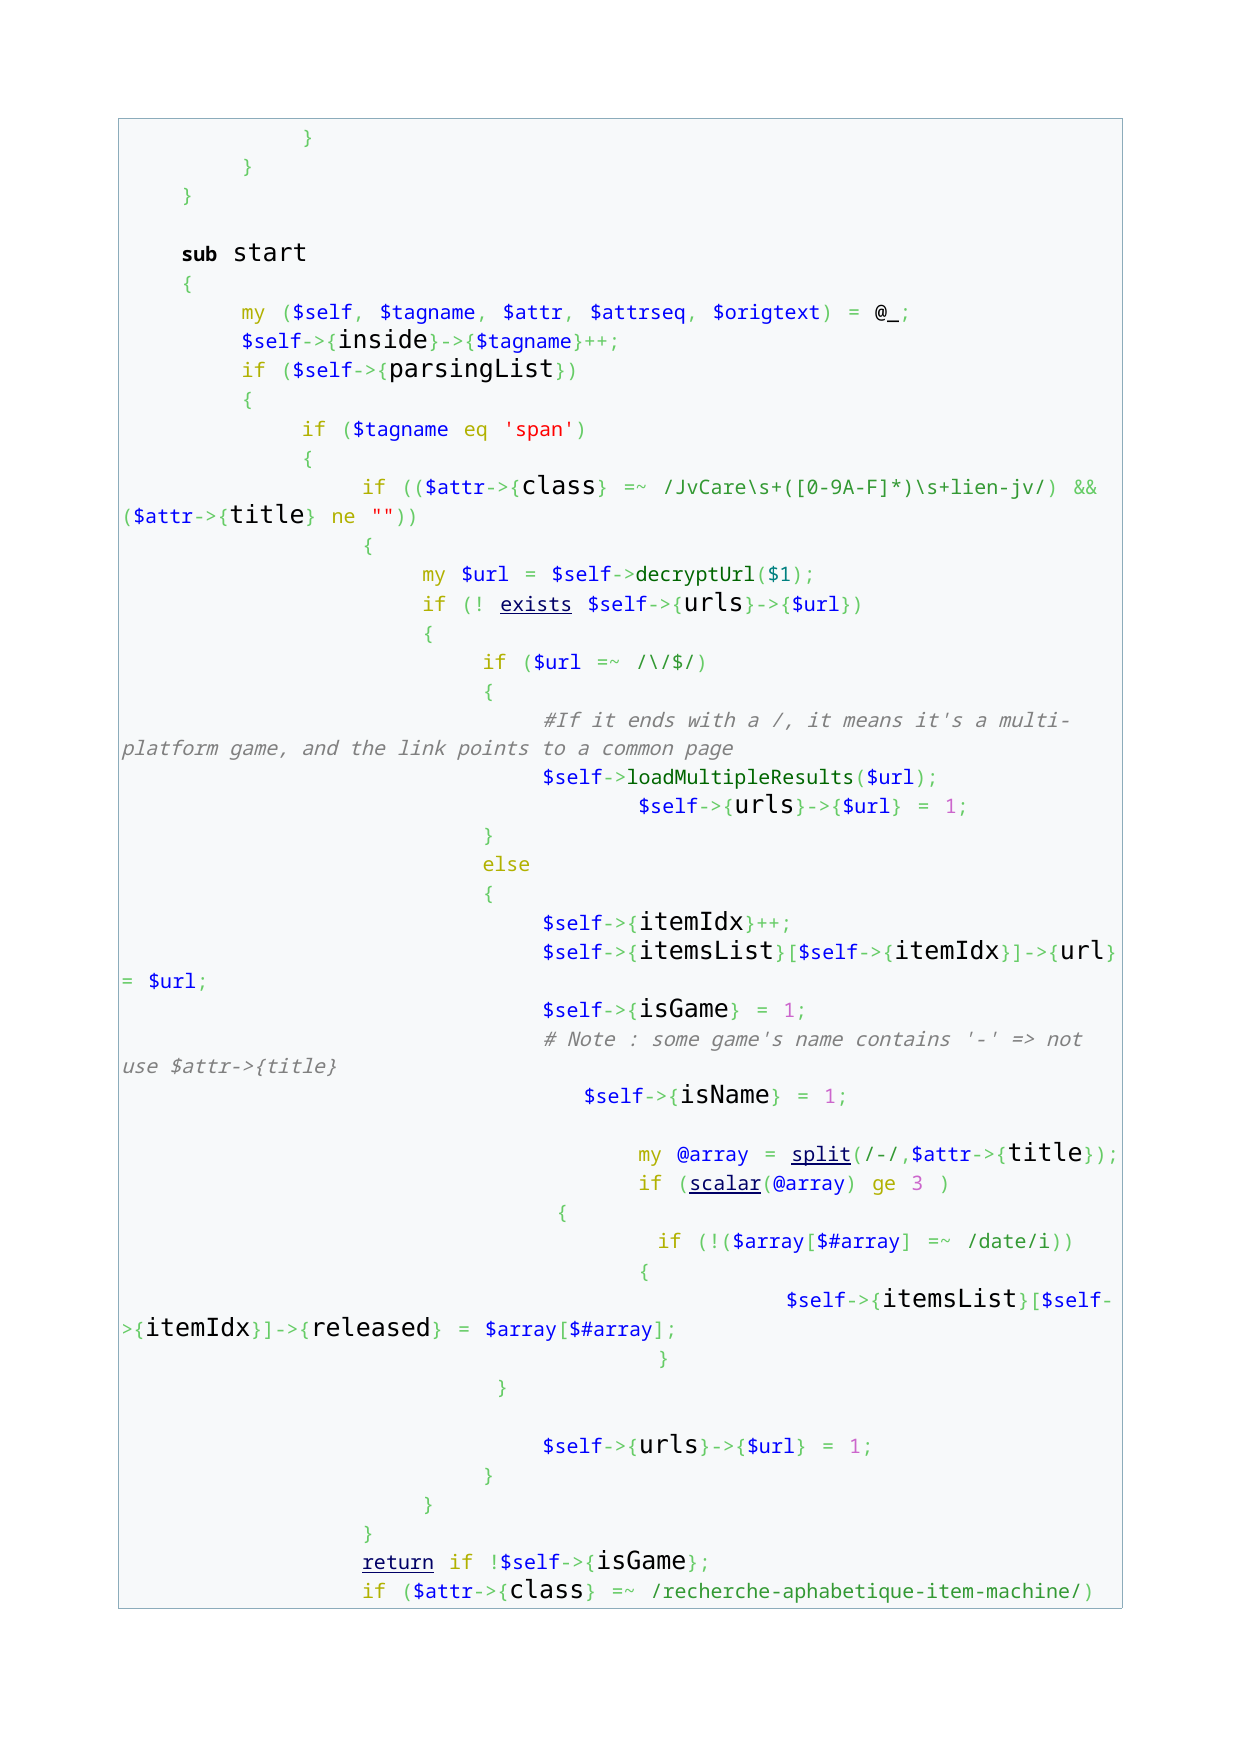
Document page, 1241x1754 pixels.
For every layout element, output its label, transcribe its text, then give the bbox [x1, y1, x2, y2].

table_header } } } sub start { my ($self, $tagname, $attr, $attrseq, $origtext) = @_; $self->{inside}->{$tagname}++; if ($self->{parsingList}) { if ($tagname eq 'span') { if (($attr->{class} =~ /JvCare\s+([0-9A-F]*)\s+lien-jv/) && ($attr->{title} ne "")) { my $url = $self->decryptUrl($1); if (! exists $self->{urls}->{$url}) { if ($url =~ /\/$/) { #If it ends with a /, it means it's a multi-platform game, and the link points to a common page $self->loadMultipleResults($url); $self->{urls}->{$url} = 1; } else { $self->{itemIdx}++; $self->{itemsList}[$self->{itemIdx}]->{url} = $url; $self->{isGame} = 1; # Note : some game's name contains '-' => not use $attr->{title} $self->{isName} = 1; my @array = split(/-/,$attr->{title}); if (scalar(@array) ge 3 ) { if (!($array[$#array] =~ /date/i)) { $self->{itemsList}[$self->{itemIdx}]->{released} = $array[$#array]; } } $self->{urls}->{$url} = 1; } } } return if !$self->{isGame}; if ($attr->{class} =~ /recherche-aphabetique-item-machine/) [119, 119, 1122, 1608]
